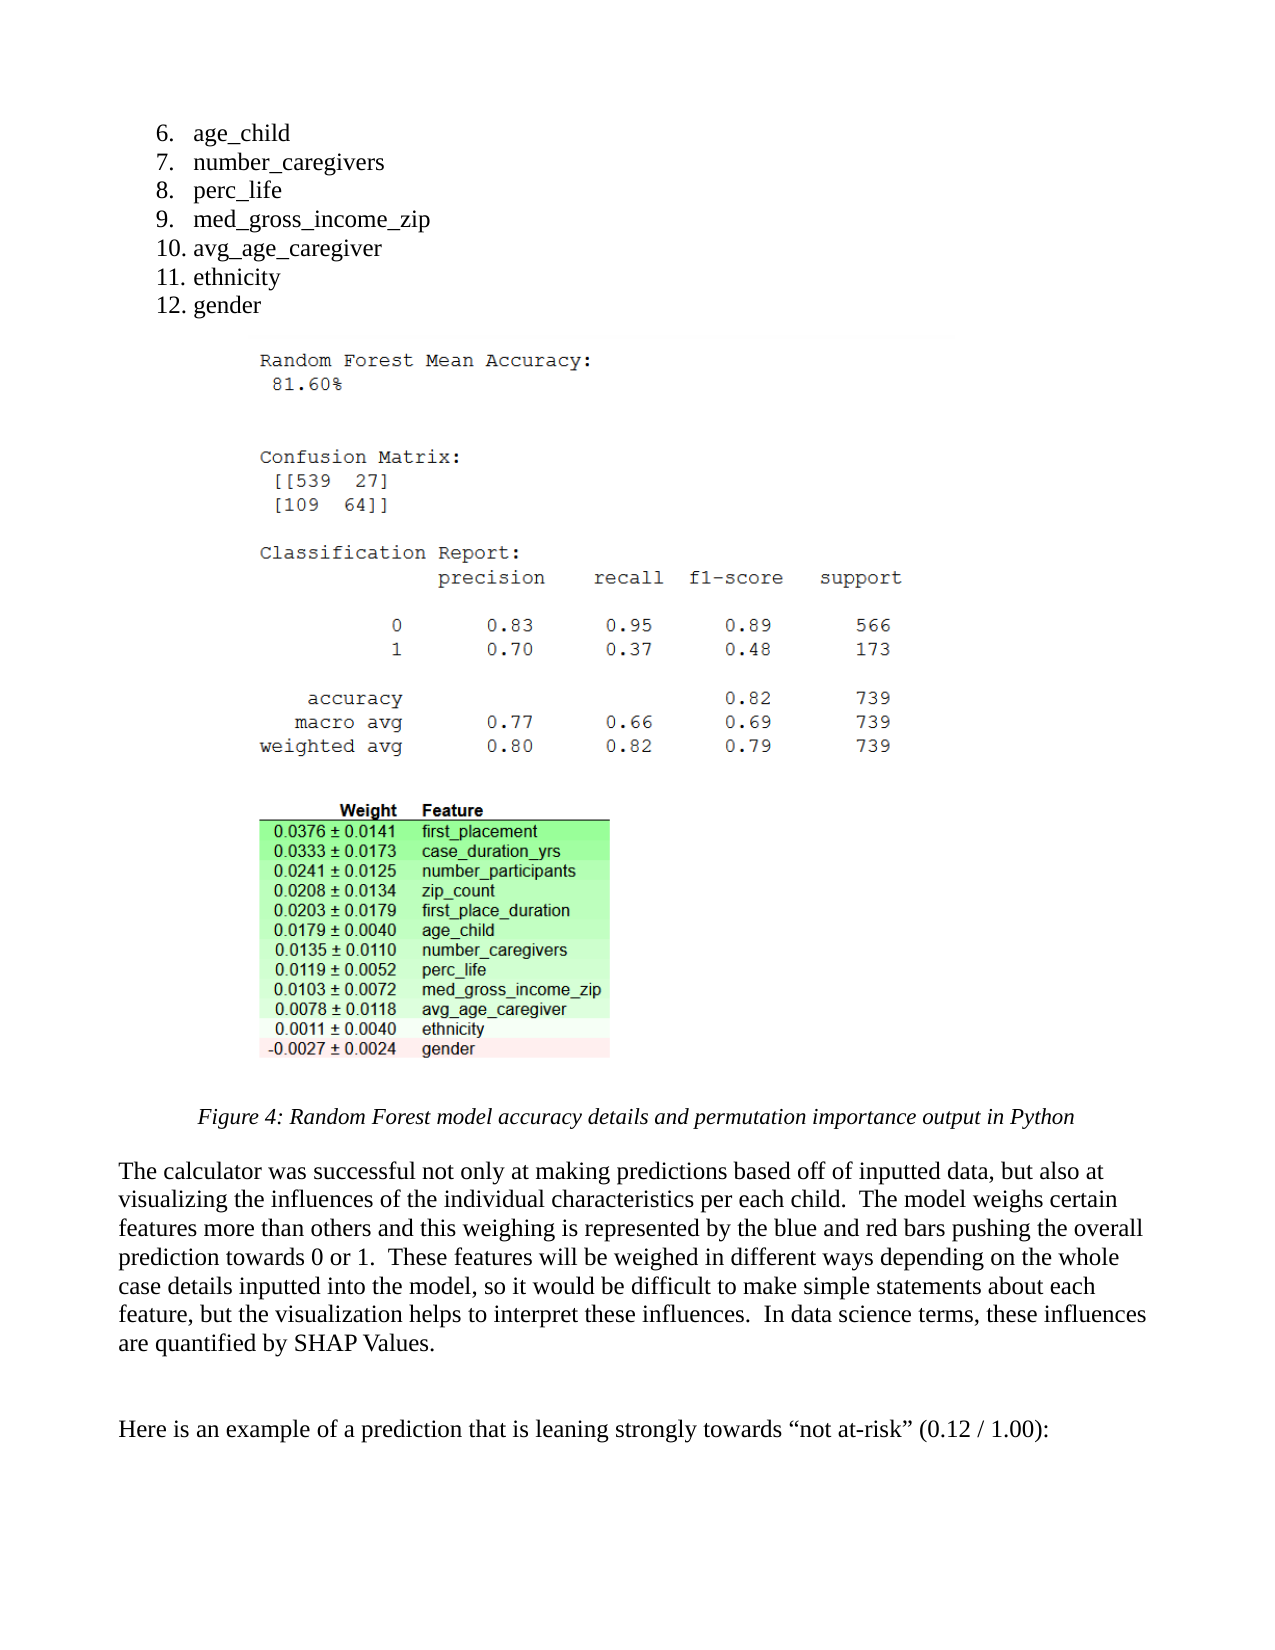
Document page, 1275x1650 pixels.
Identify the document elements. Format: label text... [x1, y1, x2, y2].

text Here is an example of a prediction that is leaning strongly towards “not at-risk” (0.12 / 1.00): [118, 1414, 1157, 1443]
list ethnicity [156, 262, 1157, 291]
text Figure 4: Random Forest model accuracy details and permutation importance output in Python [118, 1103, 1157, 1129]
list number_caregivers [156, 147, 1157, 176]
list gender [156, 291, 1157, 319]
list avg_age_caregiver [156, 233, 1157, 262]
list age_child [156, 118, 1157, 147]
text The calculator was successful not only at making predictions based off of inputted data, but also at visualizing the influences of the individual characteristics per each child. The model weighs certain features more than others and this weighing is represented by the blue and red bars pushing the overall prediction towards 0 or 1. These features will be weighed in different ways depending on the whole case details inputted into the model, so it would be difficult to make simple statements about each feature, but the visualization helps to interpret these influences. In data science terms, these influences are quantified by SHAP Values. [118, 1156, 1157, 1357]
list med_gross_income_zip [156, 204, 1157, 233]
picture [248, 335, 955, 1062]
list perc_life [156, 176, 1157, 204]
